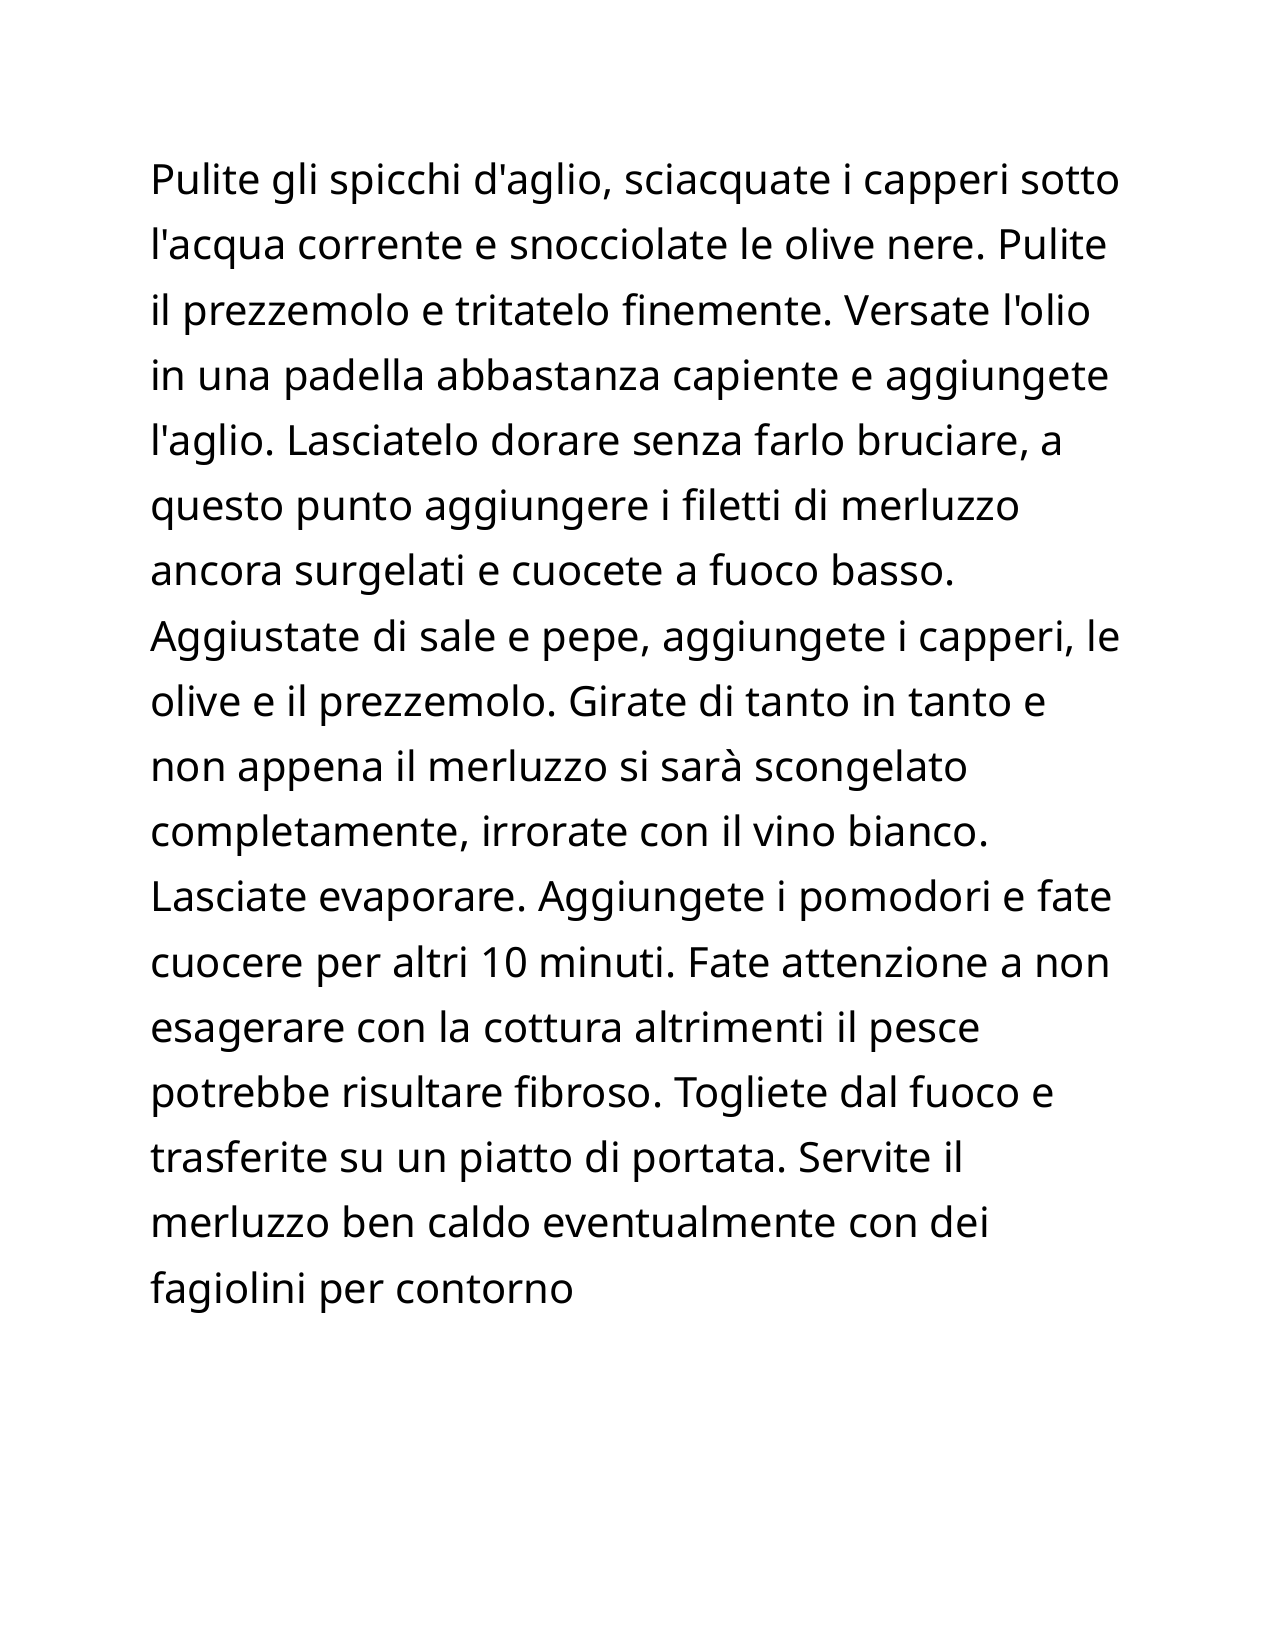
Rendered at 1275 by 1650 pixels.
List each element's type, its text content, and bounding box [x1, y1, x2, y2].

text Pulite gli spicchi d'aglio, sciacquate i capperi sotto l'acqua corrente e snocciolate le olive nere. Pulite il prezzemolo e tritatelo finemente. Versate l'olio in una padella abbastanza capiente e aggiungete l'aglio. Lasciatelo dorare senza farlo bruciare, a questo punto aggiungere i filetti di merluzzo ancora surgelati e cuocete a fuoco basso. Aggiustate di sale e pepe, aggiungete i capperi, le olive e il prezzemolo. Girate di tanto in tanto e non appena il merluzzo si sarà scongelato completamente, irrorate con il vino bianco. Lasciate evaporare. Aggiungete i pomodori e fate cuocere per altri 10 minuti. Fate attenzione a non esagerare con la cottura altrimenti il pesce potrebbe risultare fibroso. Togliete dal fuoco e trasferite su un piatto di portata. Servite il merluzzo ben caldo eventualmente con dei fagiolini per contorno [150, 150, 1125, 1315]
